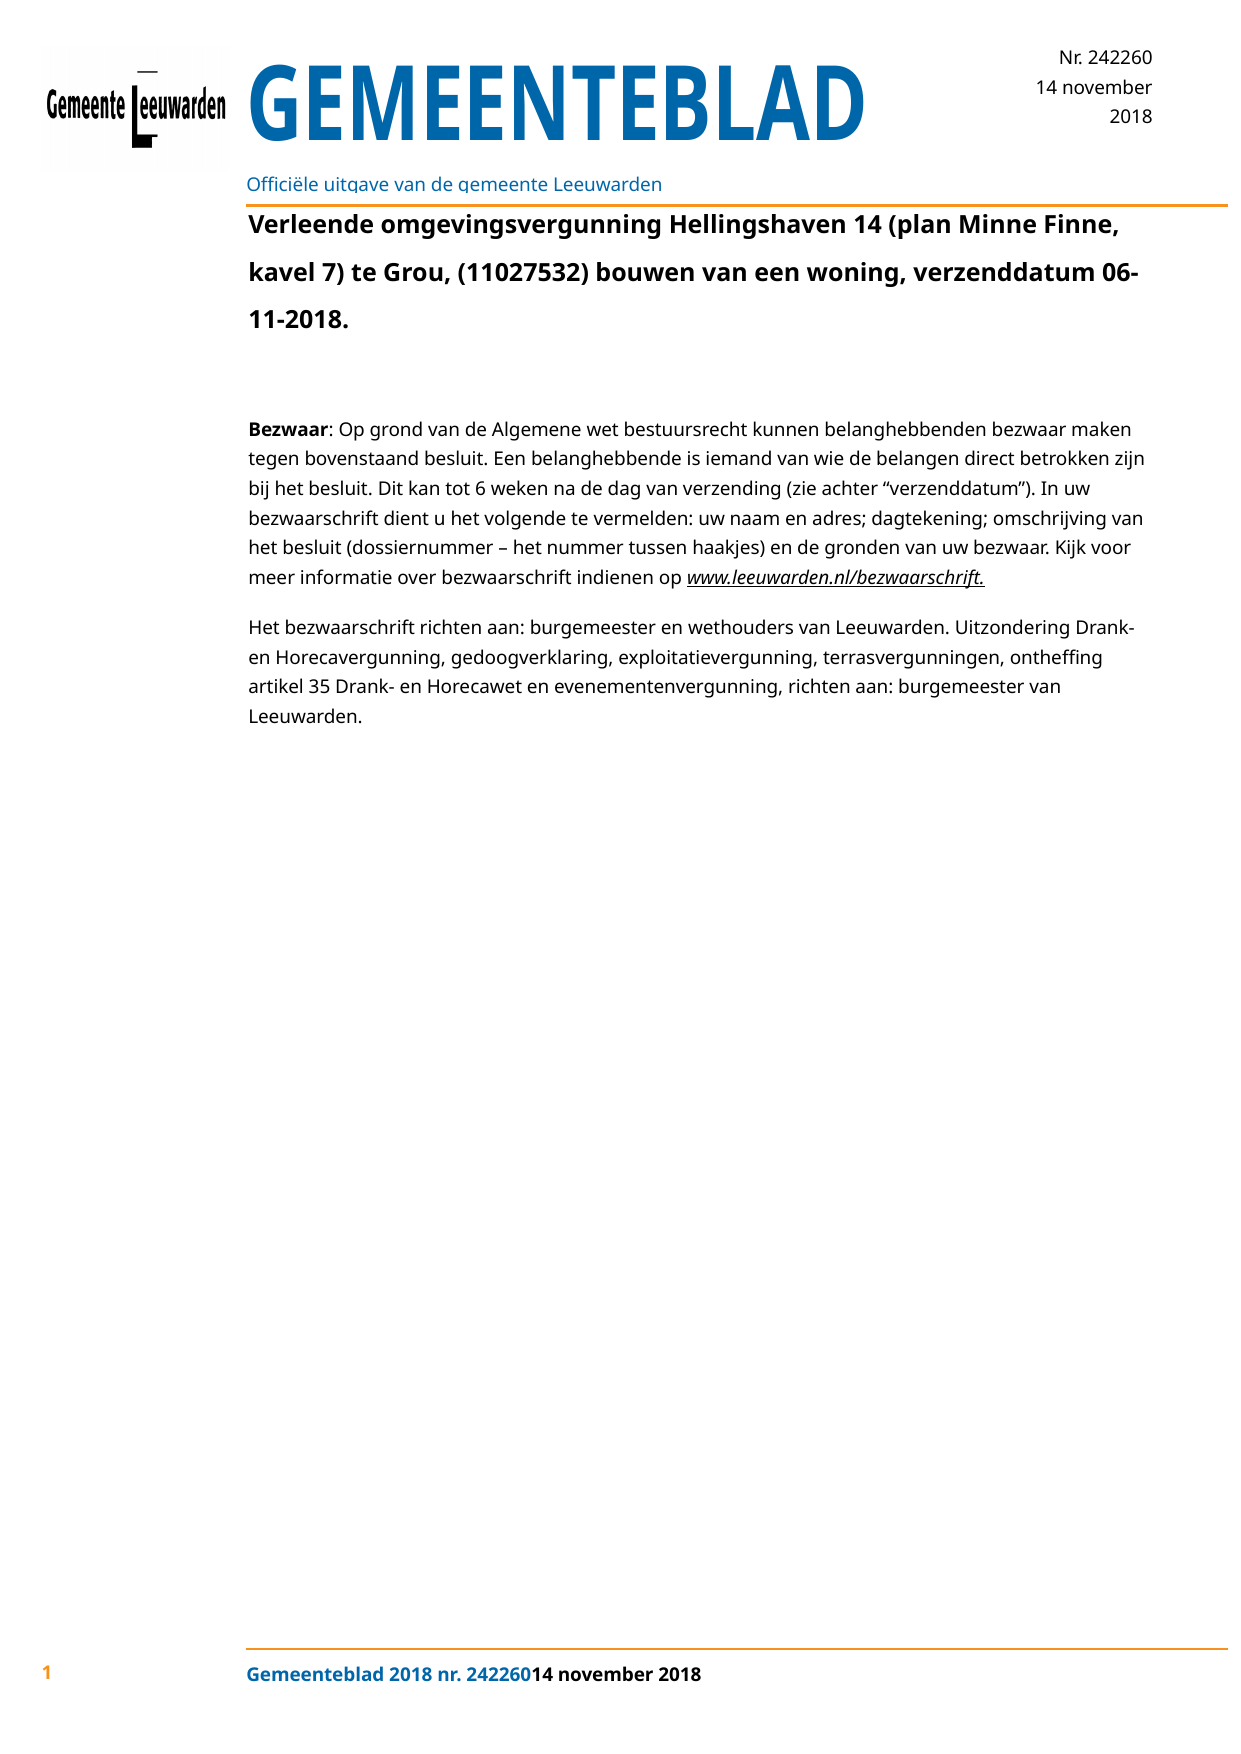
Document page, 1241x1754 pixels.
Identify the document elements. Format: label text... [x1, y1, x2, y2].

text Verleende omgevingsvergunning Hellingshaven 14 (plan Minne Finne, kavel 7) te Grou, (11027532) bouwen van een woning, verzenddatum 06-11-2018. [248, 207, 1152, 336]
text Bezwaar: Op grond van de Algemene wet bestuursrecht kunnen belanghebbenden bezwaar maken tegen bovenstaand besluit. Een belanghebbende is iemand van wie de belangen direct betrokken zijn bij het besluit. Dit kan tot 6 weken na de dag van verzending (zie achter “verzenddatum”). In uw bezwaarschrift dient u het volgende te vermelden: uw naam en adres; dagtekening; omschrijving van het besluit (dossiernummer – het nummer tussen haakjes) en de gronden van uw bezwaar. Kijk voor meer informatie over bezwaarschrift indienen op www.leeuwarden.nl/bezwaarschrift. [248, 416, 1152, 589]
picture [41, 47, 231, 172]
text Het bezwaarschrift richten aan: burgemeester en wethouders van Leeuwarden. Uitzondering Drank- en Horecavergunning, gedoogverklaring, exploitatievergunning, terrasvergunningen, ontheffing artikel 35 Drank- en Horecawet en evenementenvergunning, richten aan: burgemeester van Leeuwarden. [248, 614, 1152, 729]
